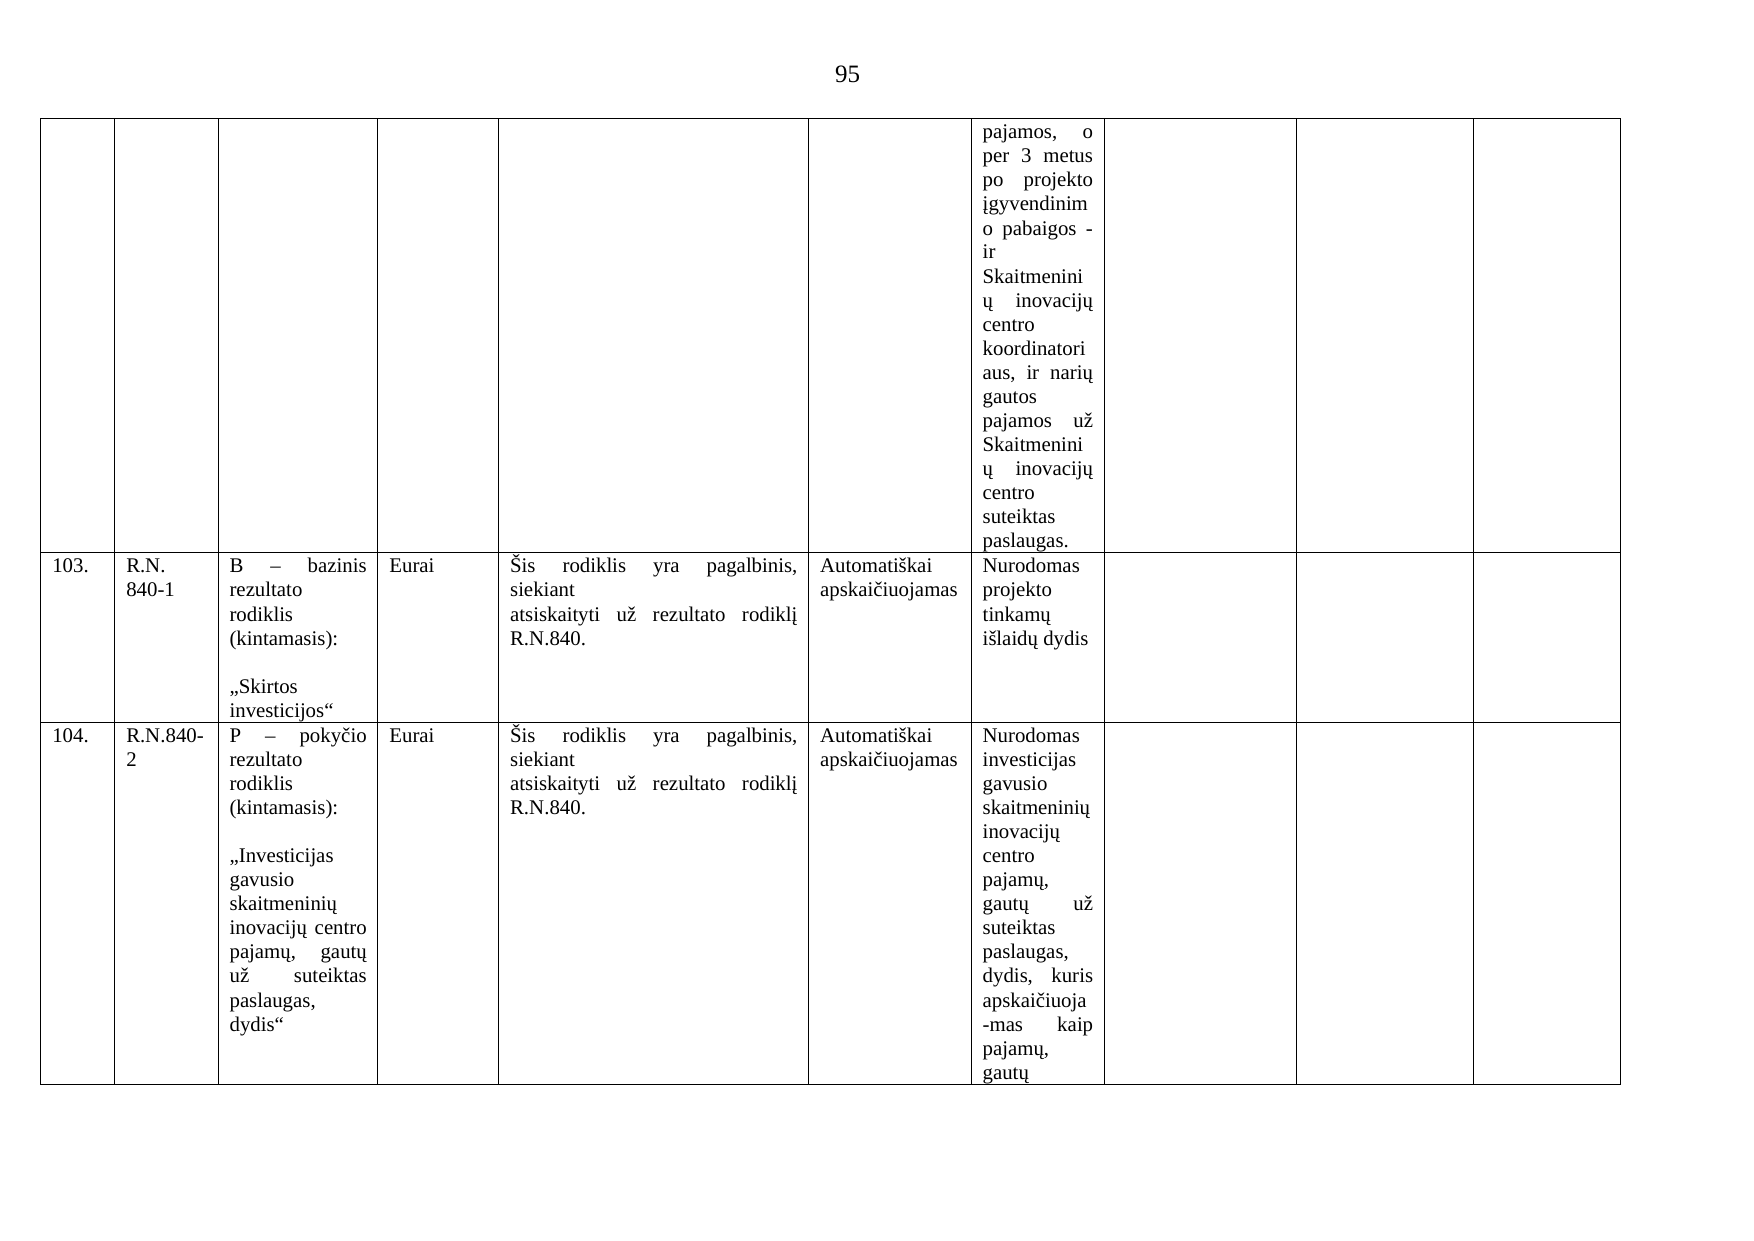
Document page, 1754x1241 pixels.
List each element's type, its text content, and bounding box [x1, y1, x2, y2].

table_cell [1297, 553, 1473, 722]
table_cell [1474, 553, 1620, 722]
table_cell [1105, 553, 1296, 722]
table_cell R.N. 840-1 [115, 553, 218, 722]
table_cell [1297, 723, 1473, 1084]
table_cell 104. [41, 723, 114, 1084]
table_cell Automatiškai apskaičiuojamas [809, 723, 971, 1084]
table_cell [219, 119, 377, 552]
table_cell [378, 119, 498, 552]
table_cell [1474, 119, 1620, 552]
table_cell 103. [41, 553, 114, 722]
table_cell Eurai [378, 553, 498, 722]
table_cell Nurodomas projekto tinkamų išlaidų dydis [972, 553, 1104, 722]
table_cell Šis rodiklis yra pagalbinis, siekiant atsiskaityti už rezultato rodiklį R.N.840. [499, 723, 808, 1084]
table_cell [1105, 723, 1296, 1084]
table_cell Nurodomas investicijas gavusio skaitmeninių inovacijų centro pajamų, gautų už suteiktas paslaugas, dydis, kuris apskaičiuoja-mas kaip pajamų, gautų [972, 723, 1104, 1084]
table_cell [1297, 119, 1473, 552]
table_cell [115, 119, 218, 552]
table_cell [1105, 119, 1296, 552]
table_cell [1474, 723, 1620, 1084]
table_cell Šis rodiklis yra pagalbinis, siekiant atsiskaityti už rezultato rodiklį R.N.840. [499, 553, 808, 722]
table_cell [499, 119, 808, 552]
table_cell R.N.840-2 [115, 723, 218, 1084]
table_cell pajamos, o per 3 metus po projekto įgyvendinimo pabaigos - ir Skaitmeninių inovacijų centro koordinatoriaus, ir narių gautos pajamos už Skaitmeninių inovacijų centro suteiktas paslaugas. [972, 119, 1104, 552]
table_cell Automatiškai apskaičiuojamas [809, 553, 971, 722]
table_cell [809, 119, 971, 552]
table_cell B – bazinis rezultato rodiklis (kintamasis): „Skirtos investicijos“ [219, 553, 377, 722]
table_cell Eurai [378, 723, 498, 1084]
table_cell [41, 119, 114, 552]
table_cell P – pokyčio rezultato rodiklis (kintamasis): „Investicijas gavusio skaitmeninių inovacijų centro pajamų, gautų už suteiktas paslaugas, dydis“ [219, 723, 377, 1084]
